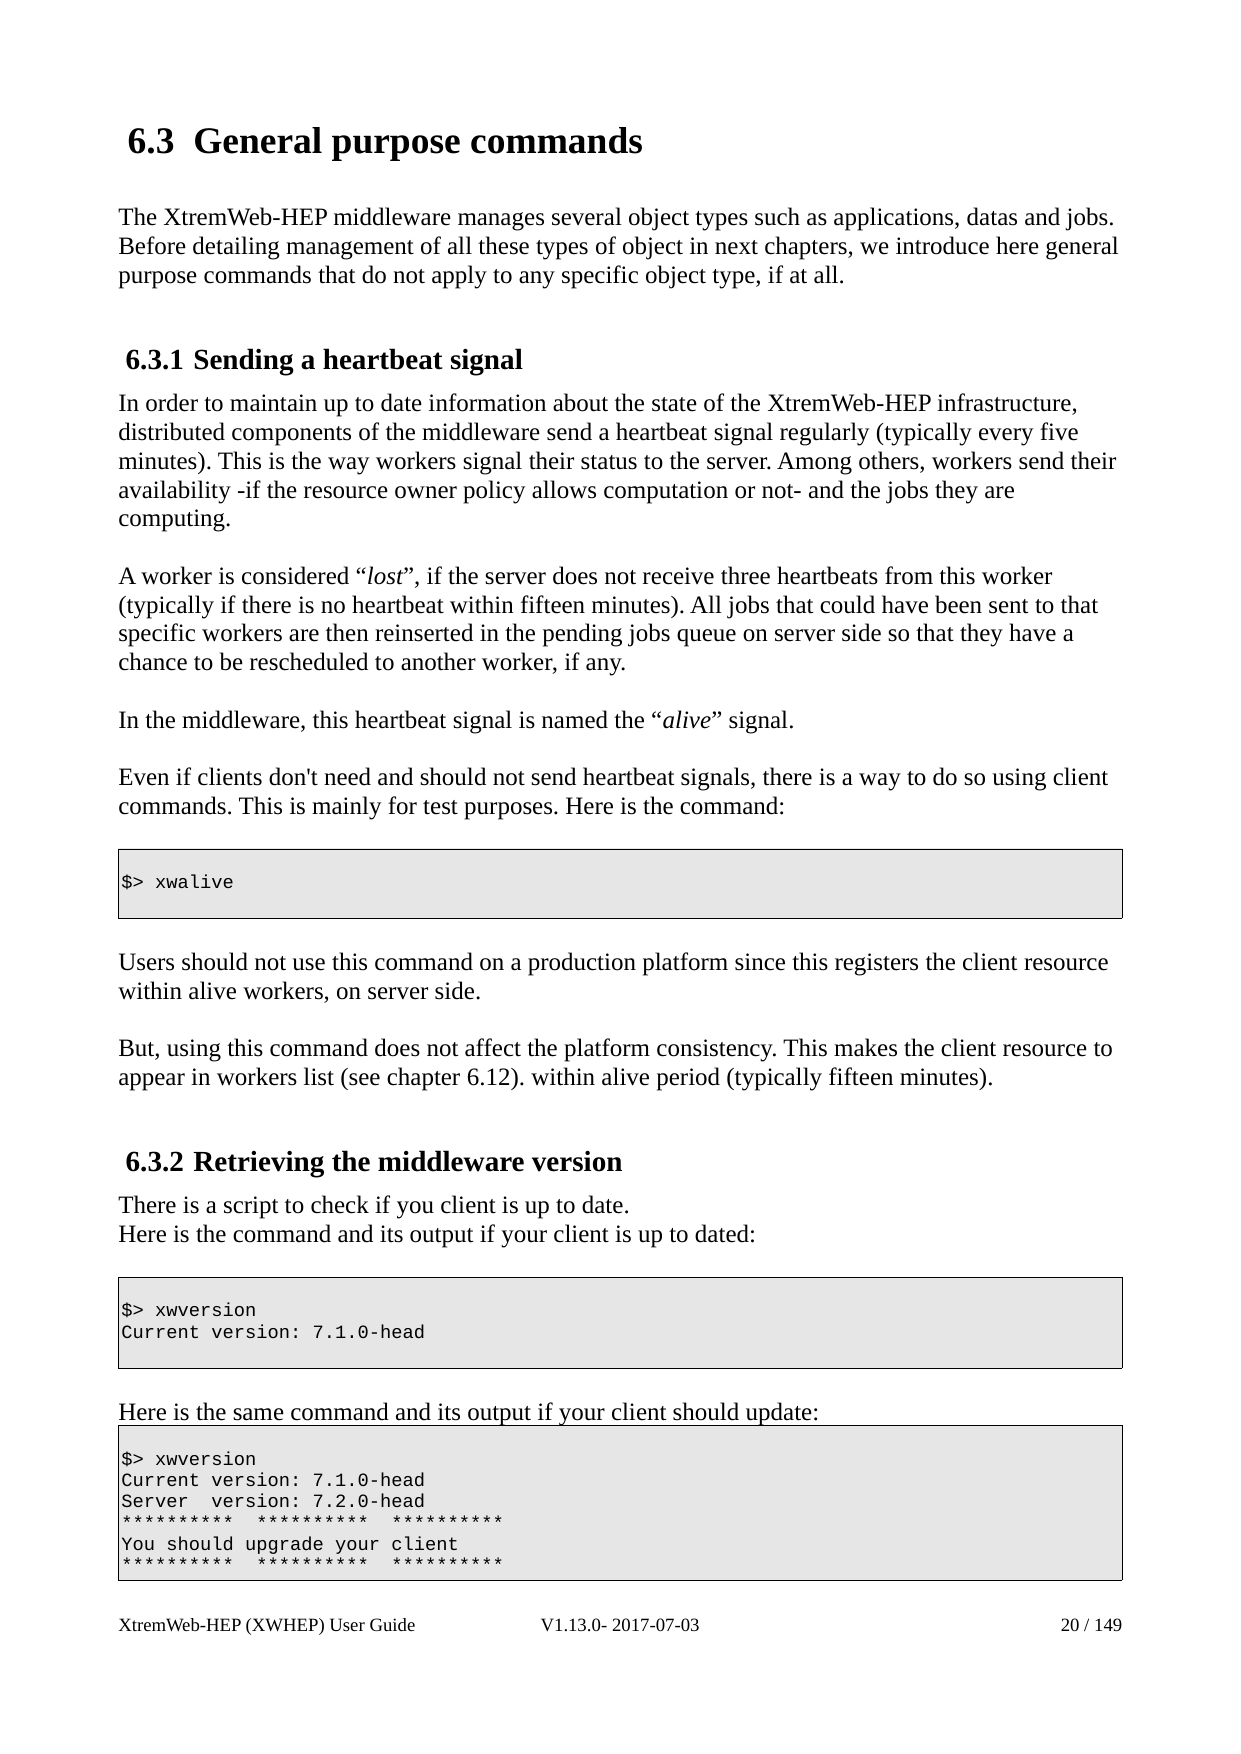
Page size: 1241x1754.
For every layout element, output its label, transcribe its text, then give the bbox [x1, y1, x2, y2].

text In order to maintain up to date information about the state of the XtremWeb-HEP infrastructure, distributed components of the middleware send a heartbeat signal regularly (typically every five minutes). This is the way workers signal their status to the server. Among others, workers send their availability -if the resource owner policy allows computation or not- and the jobs they are computing. [118, 388, 1122, 532]
text $> xwversion [119, 1447, 1122, 1468]
text Before detailing management of all these types of object in next chapters, we introduce here general purpose commands that do not apply to any specific object type, if at all. [118, 231, 1122, 289]
text Current version: 7.1.0-head [119, 1319, 1122, 1341]
text But, using this command does not affect the platform consistency. This makes the client resource to appear in workers list (see chapter 6.12). within alive period (typically fifteen minutes). [118, 1033, 1122, 1091]
text You should upgrade your client [119, 1532, 1122, 1553]
subtitle Retrieving the middleware version [118, 1144, 1122, 1178]
text Current version: 7.1.0-head [119, 1468, 1122, 1489]
text Here is the command and its output if your client is up to dated: [118, 1219, 1122, 1248]
text A worker is considered “lost”, if the server does not receive three heartbeats from this worker (typically if there is no heartbeat within fifteen minutes). All jobs that could have been sent to that specific workers are then reinserted in the pending jobs queue on server side so that they have a chance to be rescheduled to another worker, if any. [118, 561, 1122, 676]
text Server version: 7.2.0-head [119, 1489, 1122, 1510]
text Even if clients don't need and should not send heartbeat signals, there is a way to do so using client commands. This is mainly for test purposes. Here is the command: [118, 762, 1122, 820]
text $> xwalive [119, 870, 1122, 891]
text There is a script to check if you client is up to date. [118, 1191, 1122, 1219]
subtitle General purpose commands [118, 118, 1122, 161]
text In the middleware, this heartbeat signal is named the “alive” signal. [118, 705, 1122, 733]
text The XtremWeb-HEP middleware manages several object types such as applications, datas and jobs. [118, 202, 1122, 231]
text ********** ********** ********** [119, 1553, 1122, 1580]
text ********** ********** ********** [119, 1510, 1122, 1532]
text $> xwversion [119, 1298, 1122, 1319]
text Users should not use this command on a production platform since this registers the client resource within alive workers, on server side. [118, 947, 1122, 1004]
text Here is the same command and its output if your client should update: [118, 1397, 1122, 1425]
subtitle Sending a heartbeat signal [118, 342, 1122, 376]
